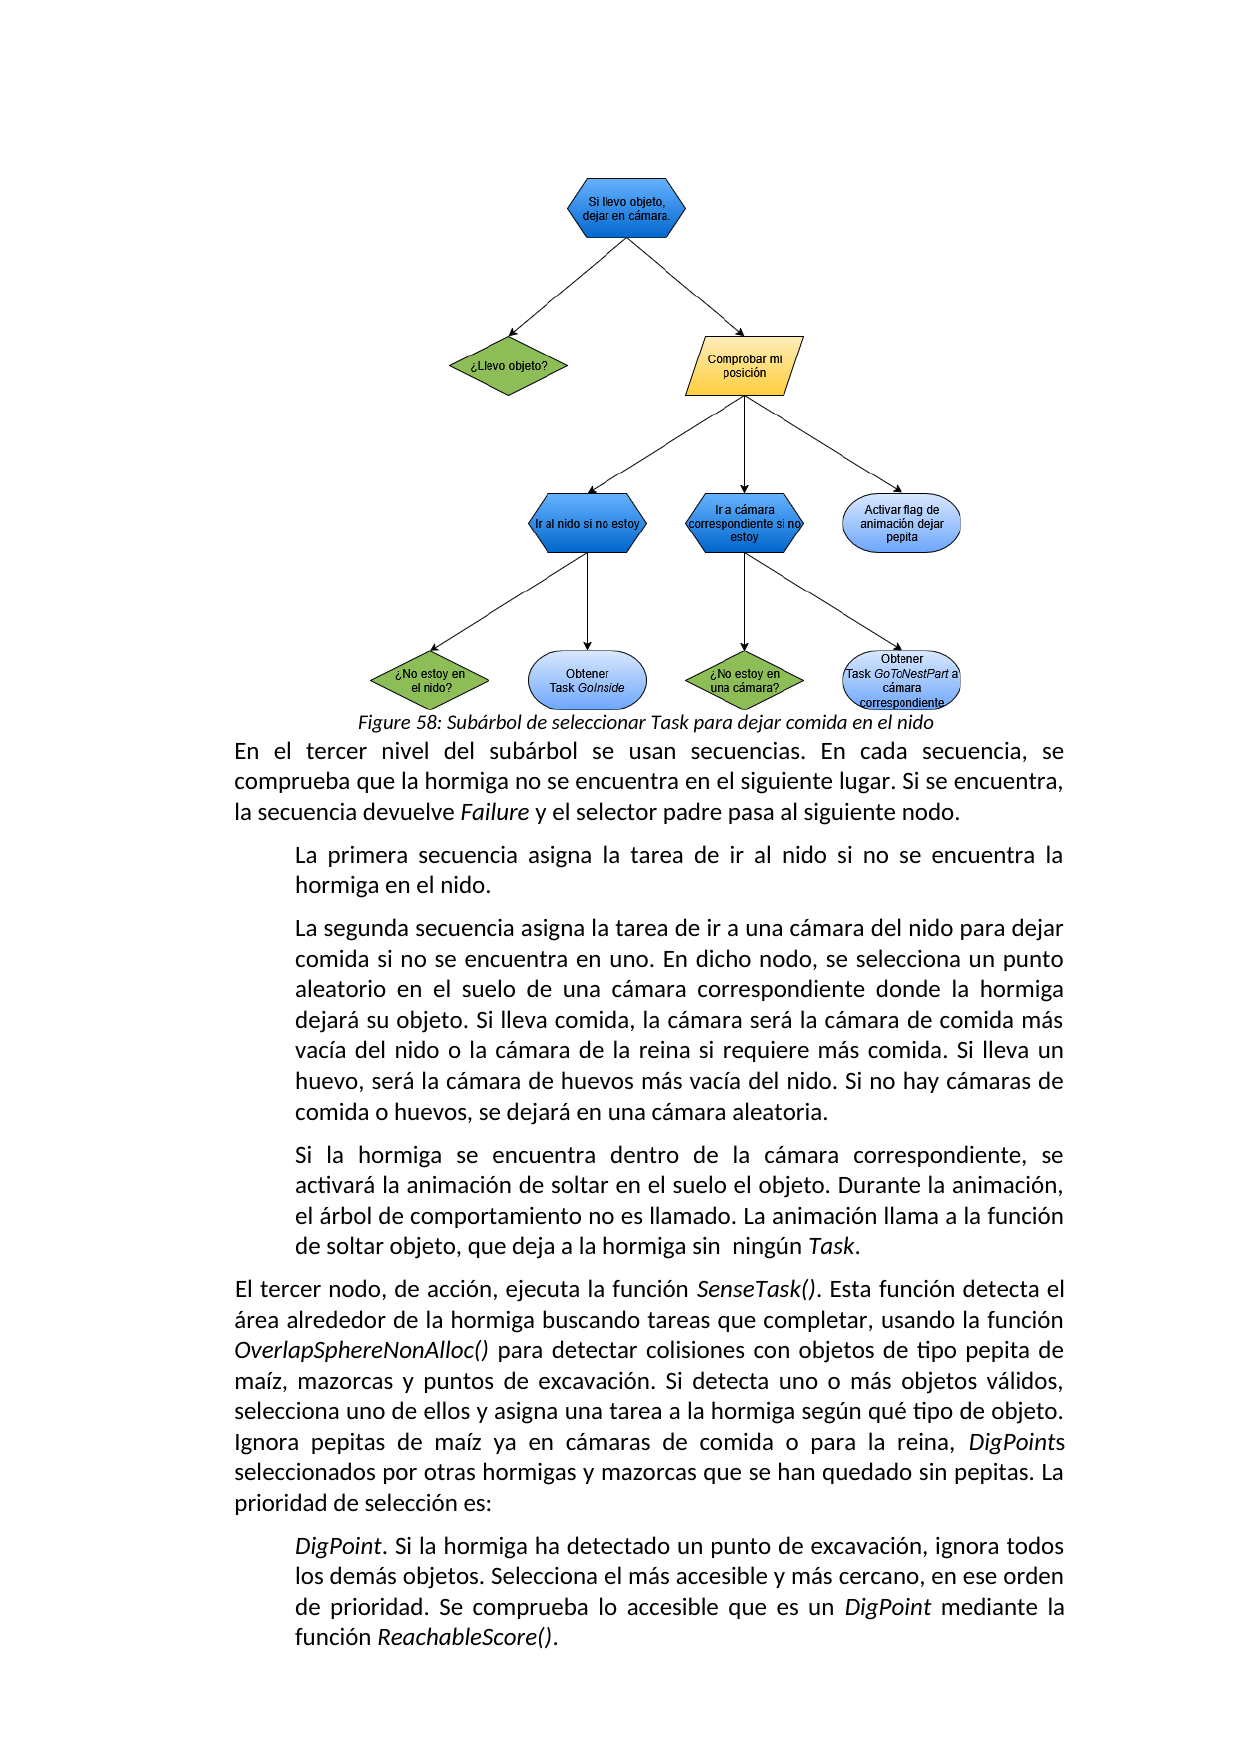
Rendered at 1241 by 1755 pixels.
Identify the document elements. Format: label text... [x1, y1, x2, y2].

list En el tercer nivel del subárbol se usan secuencias. En cada secuencia, se comprueba que la hormiga no se encuentra en el siguiente lugar. Si se encuentra, la secuencia devuelve Failure y el selector padre pasa al siguiente nodo. [204, 162, 1065, 827]
list Figure 58: Subárbol de seleccionar Task para dejar comida en el nido [358, 178, 973, 735]
list El tercer nodo, de acción, ejecuta la función SenseTask(). Esta función detecta el área alrededor de la hormiga buscando tareas que completar, usando la función OverlapSphereNonAlloc() para detectar colisiones con objetos de tipo pepita de maíz, mazorcas y puntos de excavación. Si detecta uno o más objetos válidos, selecciona uno de ellos y asigna una tarea a la hormiga según qué tipo de objeto. Ignora pepitas de maíz ya en cámaras de comida o para la reina, DigPoints seleccionados por otras hormigas y mazorcas que se han quedado sin pepitas. La prioridad de selección es: [204, 1273, 1065, 1517]
list La segunda secuencia asigna la tarea de ir a una cámara del nido para dejar comida si no se encuentra en uno. En dicho nodo, se selecciona un punto aleatorio en el suelo de una cámara correspondiente donde la hormiga dejará su objeto. Si lleva comida, la cámara será la cámara de comida más vacía del nido o la cámara de la reina si requiere más comida. Si lleva un huevo, será la cámara de huevos más vacía del nido. Si no hay cámaras de comida o huevos, se dejará en una cámara aleatoria. [253, 913, 1065, 1126]
list DigPoint. Si la hormiga ha detectado un punto de excavación, ignora todos los demás objetos. Selecciona el más accesible y más cercano, en ese orden de prioridad. Se comprueba lo accesible que es un DigPoint mediante la función ReachableScore(). [253, 1530, 1065, 1652]
picture [370, 178, 961, 710]
list Si la hormiga se encuentra dentro de la cámara correspondiente, se activará la animación de soltar en el suelo el objeto. Durante la animación, el árbol de comportamiento no es llamado. La animación llama a la función de soltar objeto, que deja a la hormiga sin ningún Task. [253, 1139, 1065, 1261]
list La primera secuencia asigna la tarea de ir al nido si no se encuentra la hormiga en el nido. [253, 839, 1065, 900]
